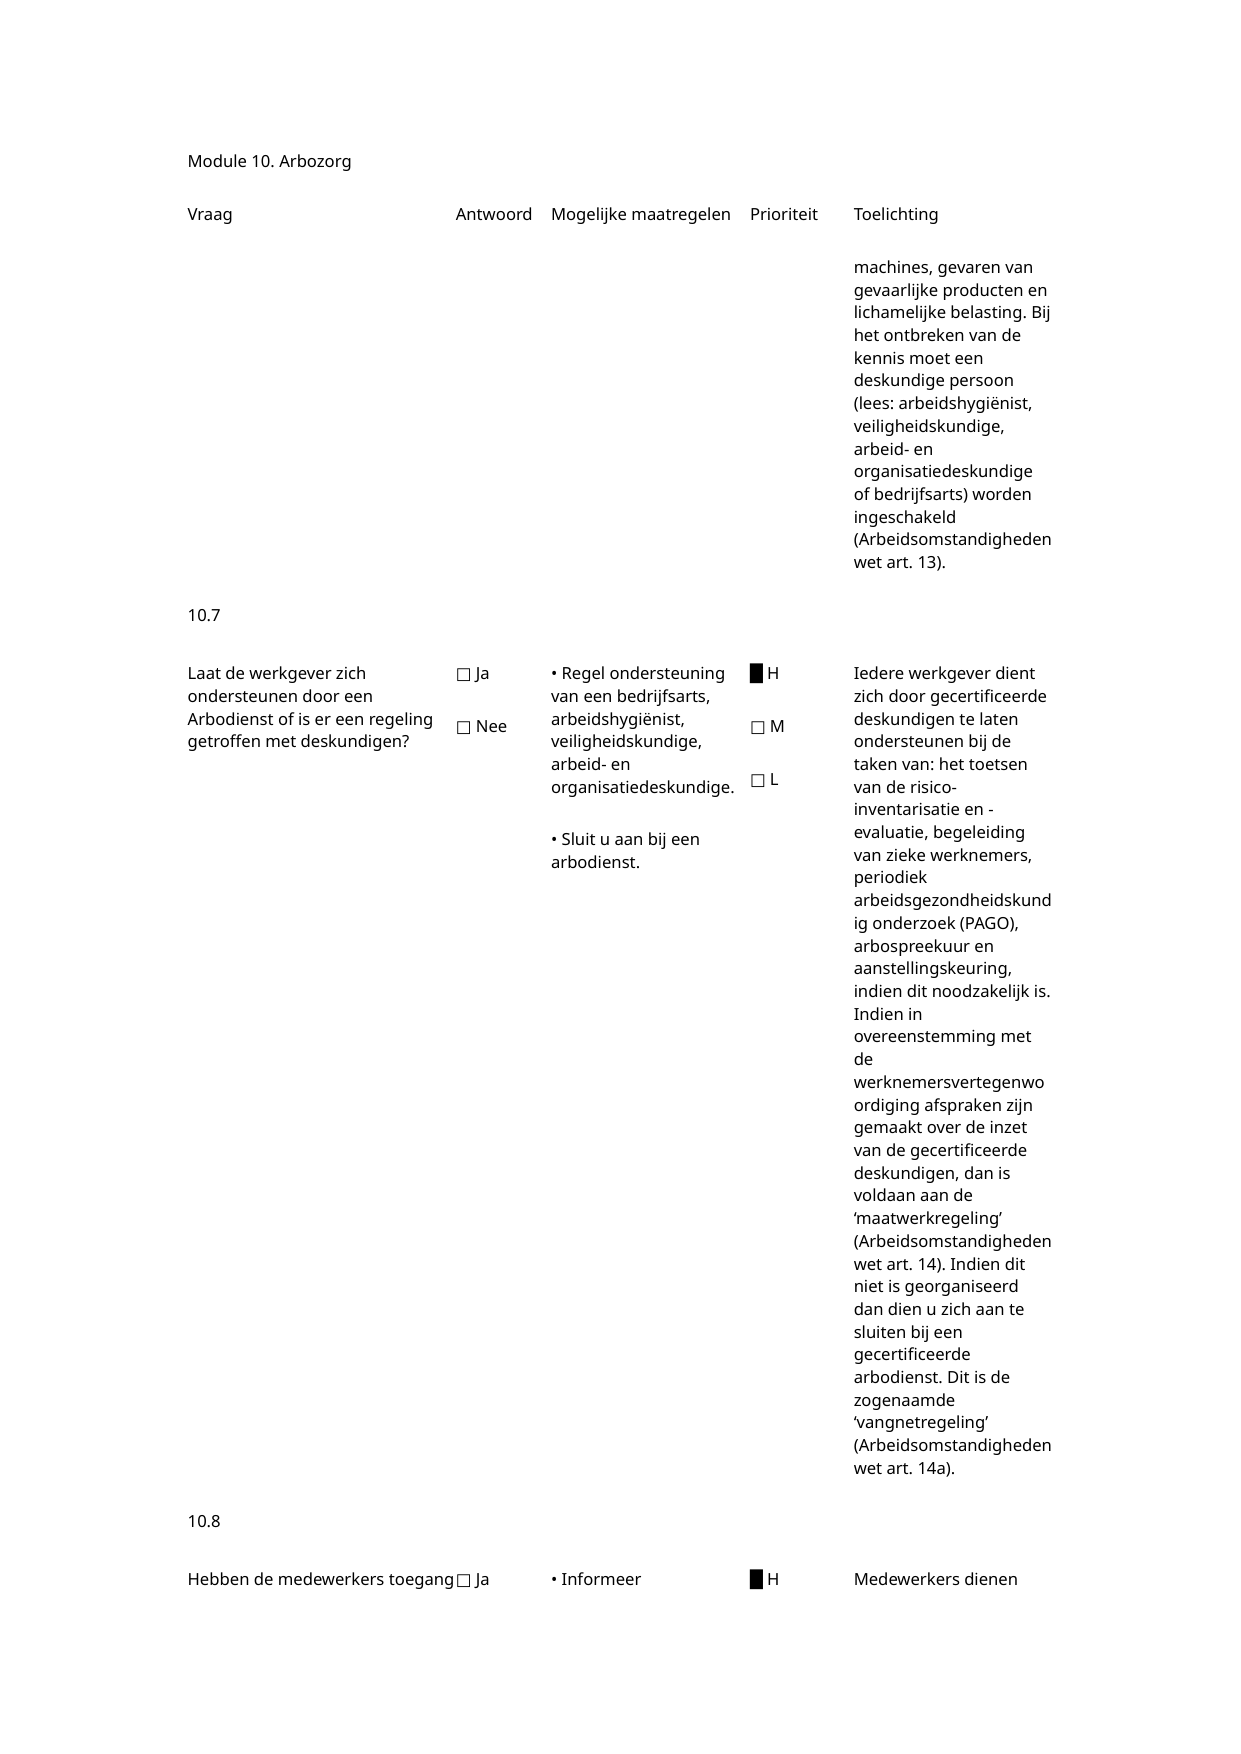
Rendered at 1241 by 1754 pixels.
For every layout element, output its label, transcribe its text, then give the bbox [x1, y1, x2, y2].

table_cell [551, 1509, 750, 1568]
table_cell [750, 603, 853, 662]
table_cell • Regel ondersteuning van een bedrijfsarts, arbeidshygiënist, veiligheidskundige, arbeid- en organisatiedeskundige. • Sluit u aan bij een arbodienst. [551, 662, 750, 1509]
table_cell [551, 255, 750, 603]
table_header Module 10. Arbozorg [188, 150, 1053, 203]
table_cell 10.8 [188, 1509, 456, 1568]
table_cell [456, 255, 551, 603]
table_cell • Informeer [551, 1568, 750, 1590]
table_cell Laat de werkgever zich ondersteunen door een Arbodienst of is er een regeling getroffen met deskundigen? [188, 662, 456, 1509]
table_cell Iedere werkgever dient zich door gecertificeerde deskundigen te laten ondersteunen bij de taken van: het toetsen van de risico-inventarisatie en -evaluatie, begeleiding van zieke werknemers, periodiek arbeidsgezondheidskundig onderzoek (PAGO), arbospreekuur en aanstellingskeuring, indien dit noodzakelijk is. Indien in overeenstemming met de werknemersvertegenwoordiging afspraken zijn gemaakt over de inzet van de gecertificeerde deskundigen, dan is voldaan aan de ‘maatwerkregeling’ (Arbeidsomstandighedenwet art. 14). Indien dit niet is georganiseerd dan dien u zich aan te sluiten bij een gecertificeerde arbodienst. Dit is de zogenaamde ‘vangnetregeling’ (Arbeidsomstandighedenwet art. 14a). [854, 662, 1053, 1509]
table_cell [750, 255, 853, 603]
table_cell [188, 255, 456, 603]
table_cell █ H [750, 1568, 853, 1590]
table_cell Mogelijke maatregelen [551, 203, 750, 255]
table_cell [456, 603, 551, 662]
table_cell Prioriteit [750, 203, 853, 255]
table_cell [854, 603, 1053, 662]
table_cell Vraag [188, 203, 456, 255]
table_cell Toelichting [854, 203, 1053, 255]
table_cell [456, 1509, 551, 1568]
table_cell [750, 1509, 853, 1568]
table_cell Medewerkers dienen [854, 1568, 1053, 1590]
table_cell [551, 603, 750, 662]
table_cell 10.7 [188, 603, 456, 662]
table_cell □ Ja □ Nee [456, 662, 551, 1509]
table_cell Antwoord [456, 203, 551, 255]
table_cell [854, 1509, 1053, 1568]
table_cell Hebben de medewerkers toegang [188, 1568, 456, 1590]
table_cell █ H □ M □ L [750, 662, 853, 1509]
table_cell □ Ja [456, 1568, 551, 1590]
table_cell machines, gevaren van gevaarlijke producten en lichamelijke belasting. Bij het ontbreken van de kennis moet een deskundige persoon (lees: arbeidshygiënist, veiligheidskundige, arbeid- en organisatiedeskundige of bedrijfsarts) worden ingeschakeld (Arbeidsomstandighedenwet art. 13). [854, 255, 1053, 603]
